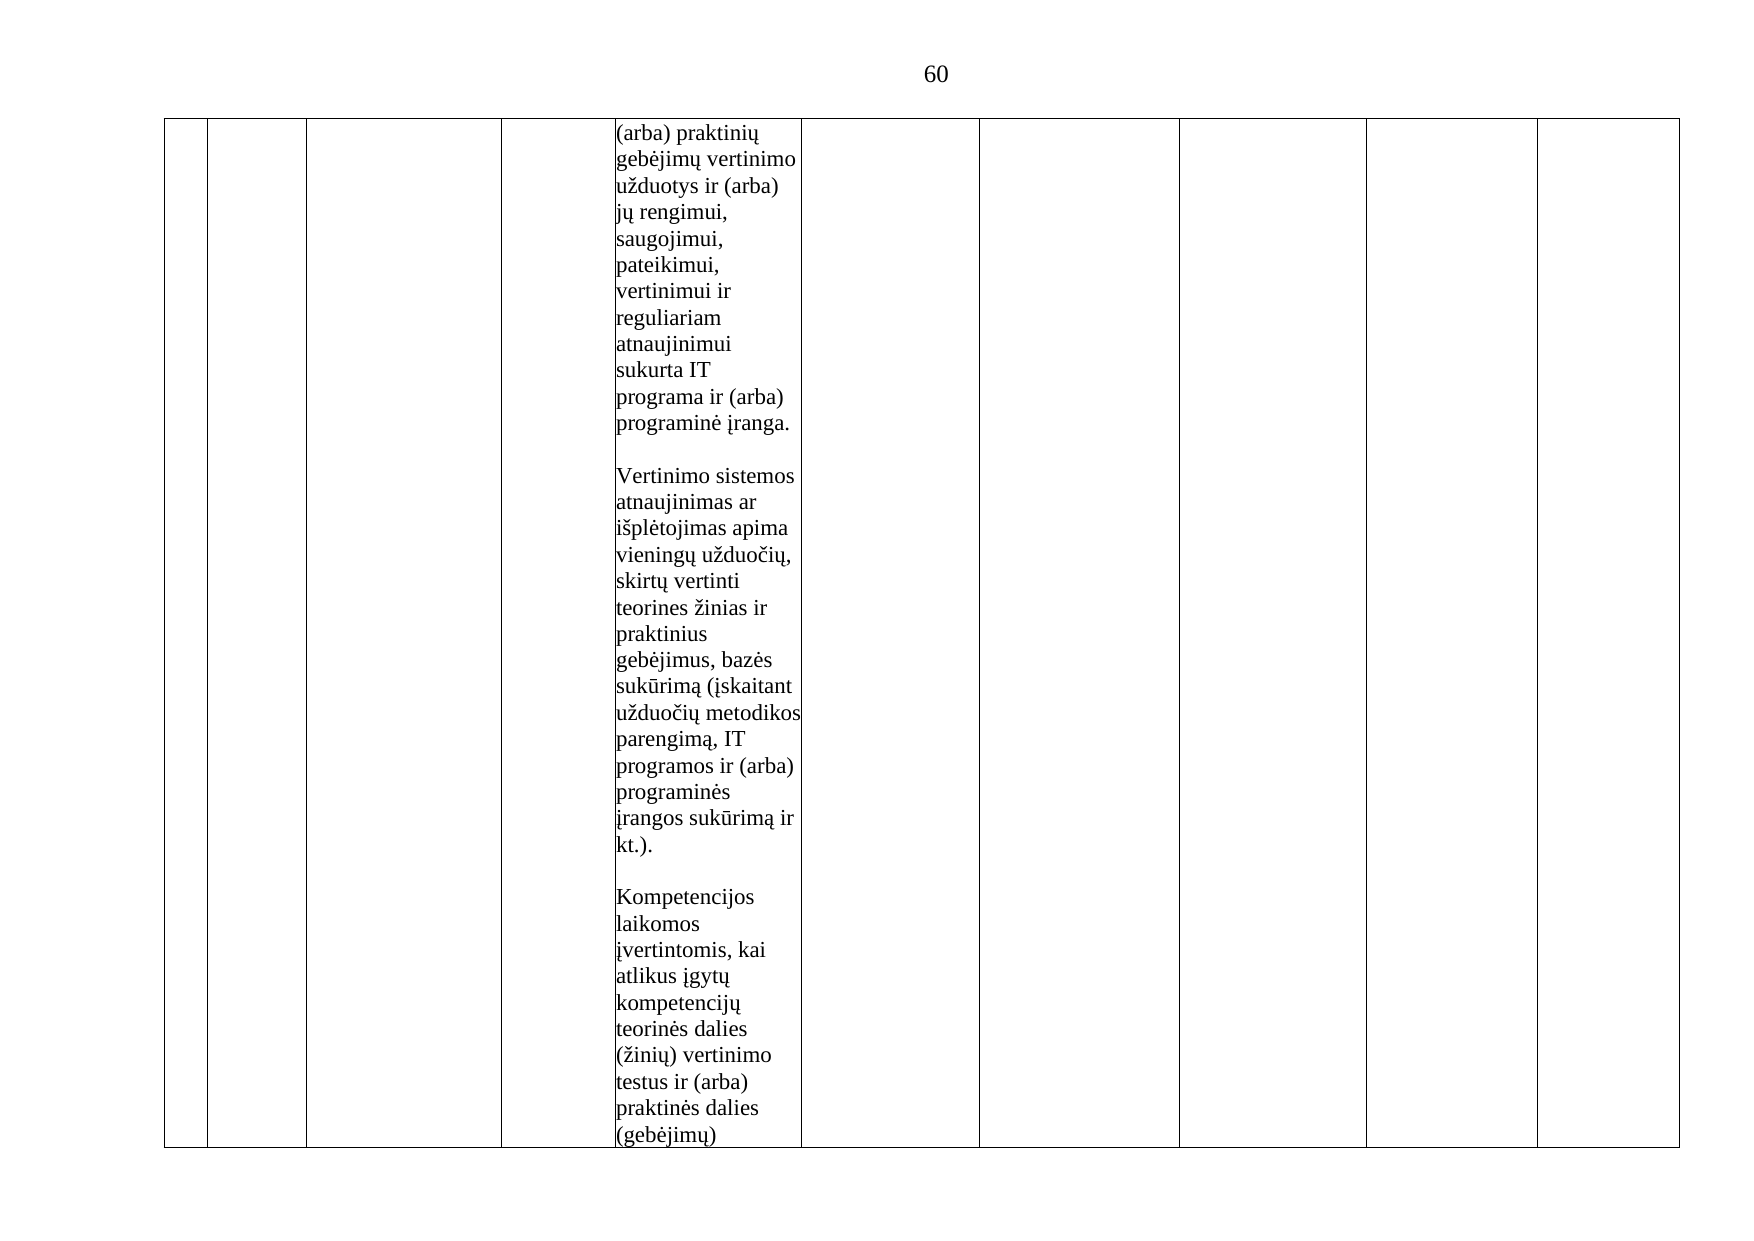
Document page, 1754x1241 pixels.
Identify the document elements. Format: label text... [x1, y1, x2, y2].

table_cell [208, 119, 306, 1147]
table_cell [1538, 119, 1679, 1147]
table_cell [502, 119, 615, 1147]
table_cell [165, 119, 207, 1147]
table_cell [802, 119, 979, 1147]
table_cell [1180, 119, 1366, 1147]
table_cell [307, 119, 501, 1147]
table_cell (arba) praktinių gebėjimų vertinimo užduotys ir (arba) jų rengimui, saugojimui, pateikimui, vertinimui ir reguliariam atnaujinimui sukurta IT programa ir (arba) programinė įranga. Vertinimo sistemos atnaujinimas ar išplėtojimas apima vieningų užduočių, skirtų vertinti teorines žinias ir praktinius gebėjimus, bazės sukūrimą (įskaitant užduočių metodikos parengimą, IT programos ir (arba) programinės įrangos sukūrimą ir kt.). Kompetencijos laikomos įvertintomis, kai atlikus įgytų kompetencijų teorinės dalies (žinių) vertinimo testus ir (arba) praktinės dalies (gebėjimų) [616, 119, 801, 1147]
table_cell [1367, 119, 1537, 1147]
table_cell [980, 119, 1179, 1147]
